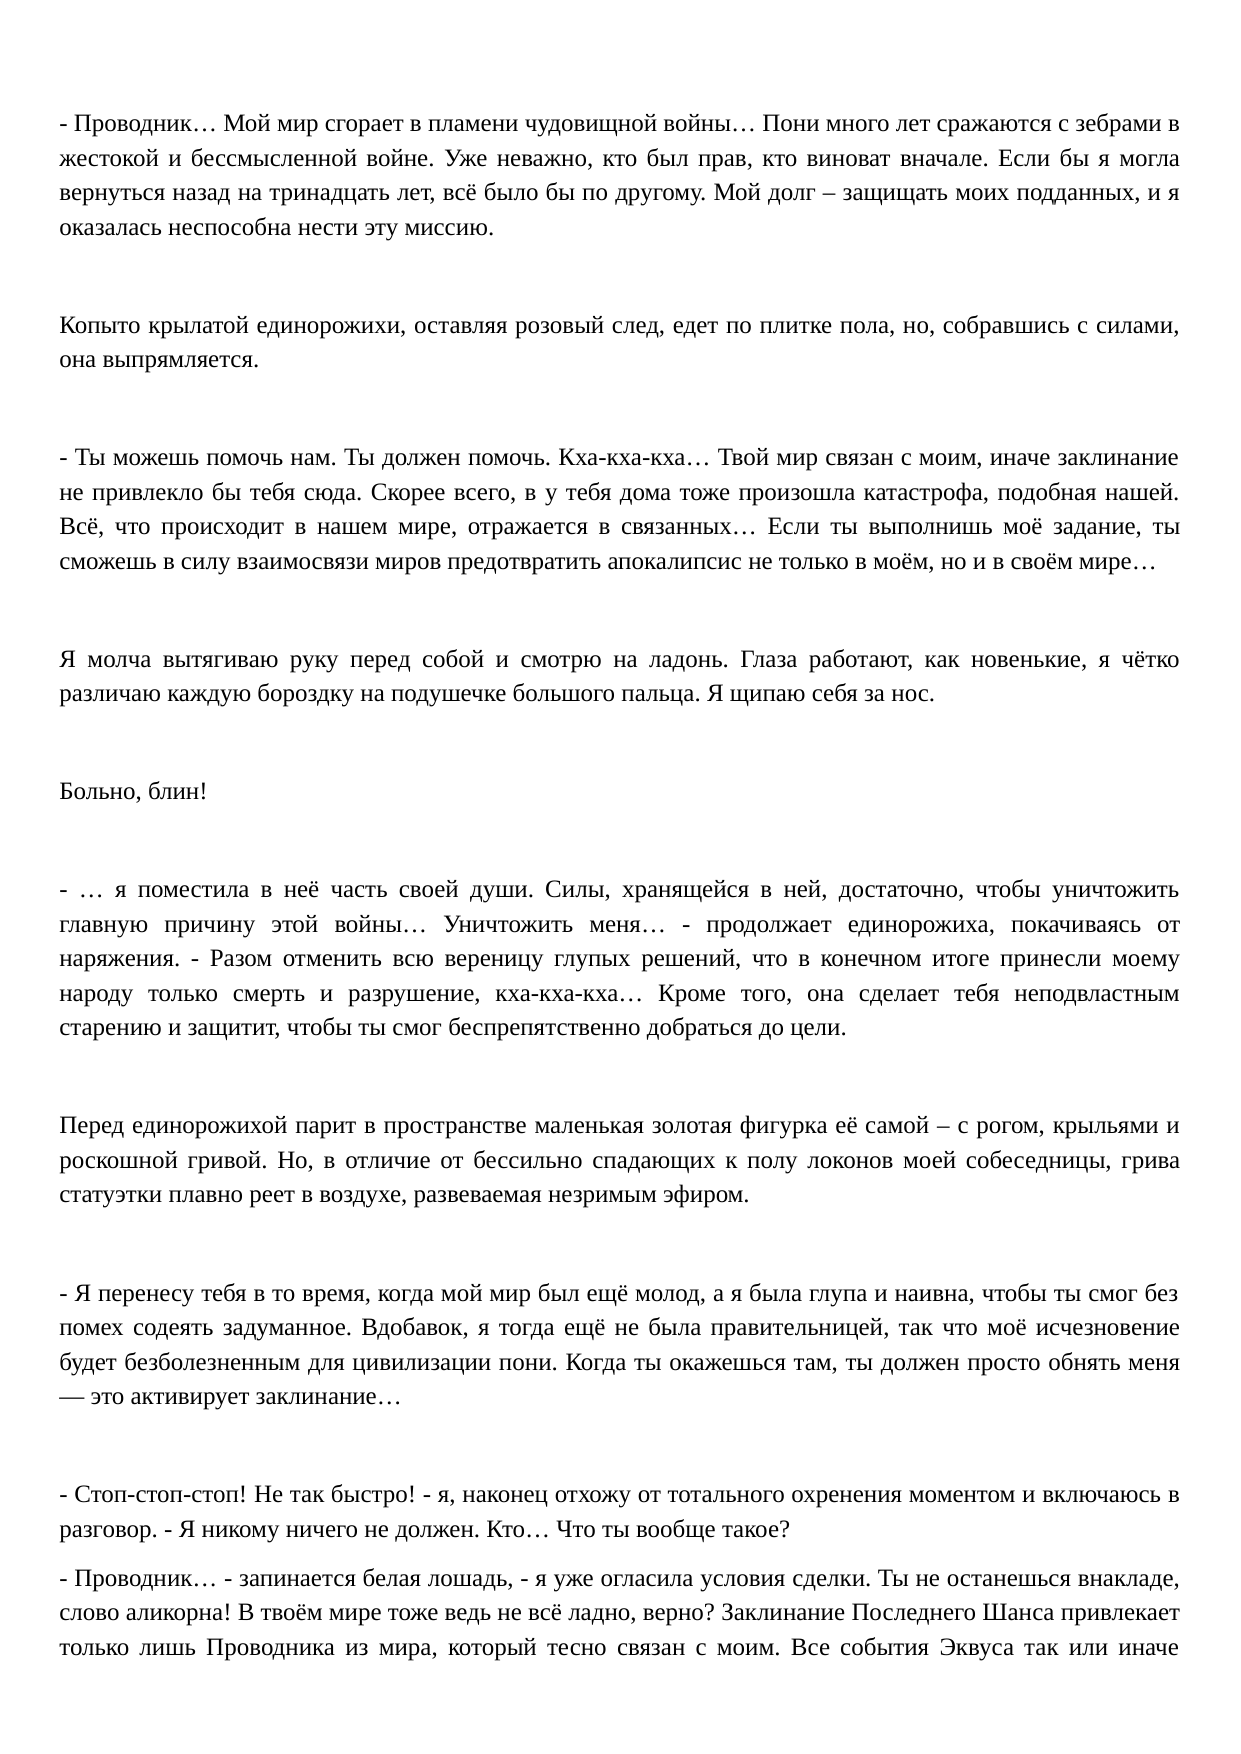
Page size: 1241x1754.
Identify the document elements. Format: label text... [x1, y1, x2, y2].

text Перед единорожихой парит в пространстве маленькая золотая фигурка её самой – с рогом, крыльями и роскошной гривой. Но, в отличие от бессильно спадающих к полу локонов моей собеседницы, грива статуэтки плавно реет в воздухе, развеваемая незримым эфиром. [59, 1111, 1181, 1208]
text - Проводник… - запинается белая лошадь, - я уже огласила условия сделки. Ты не останешься внакладе, слово аликорна! В твоём мире тоже ведь не всё ладно, верно? Заклинание Последнего Шанса привлекает только лишь Проводника из мира, который тесно связан с моим. Все события Эквуса так или иначе [59, 1563, 1181, 1661]
text Копыто крылатой единорожихи, оставляя розовый след, едет по плитке пола, но, собравшись с силами, она выпрямляется. [59, 310, 1181, 373]
text - … я поместила в неё часть своей души. Силы, хранящейся в ней, достаточно, чтобы уничтожить главную причину этой войны… Уничтожить меня… - продолжает единорожиха, покачиваясь от наряжения. - Разом отменить всю вереницу глупых решений, что в конечном итоге принесли моему народу только смерть и разрушение, кха-кха-кха… Кроме того, она сделает тебя неподвластным старению и защитит, чтобы ты смог беспрепятственно добраться до цели. [59, 874, 1181, 1041]
text Больно, блин! [59, 776, 1181, 805]
text - Я перенесу тебя в то время, когда мой мир был ещё молод, а я была глупа и наивна, чтобы ты смог без помех содеять задуманное. Вдобавок, я тогда ещё не была правительницей, так что моё исчезновение будет безболезненным для цивилизации пони. Когда ты окажешься там, ты должен просто обнять меня — это активирует заклинание… [59, 1278, 1181, 1410]
text - Проводник… Мой мир сгорает в пламени чудовищной войны… Пони много лет сражаются с зебрами в жестокой и бессмысленной войне. Уже неважно, кто был прав, кто виноват вначале. Если бы я могла вернуться назад на тринадцать лет, всё было бы по другому. Мой долг – защищать моих подданных, и я оказалась неспособна нести эту миссию. [59, 108, 1181, 240]
text Я молча вытягиваю руку перед собой и смотрю на ладонь. Глаза работают, как новенькие, я чётко различаю каждую бороздку на подушечке большого пальца. Я щипаю себя за нос. [59, 644, 1181, 707]
text - Стоп-стоп-стоп! Не так быстро! - я, наконец отхожу от тотального охренения моментом и включаюсь в разговор. - Я никому ничего не должен. Кто… Что ты вообще такое? [59, 1479, 1181, 1542]
text - Ты можешь помочь нам. Ты должен помочь. Кха-кха-кха… Твой мир связан с моим, иначе заклинание не привлекло бы тебя сюда. Скорее всего, в у тебя дома тоже произошла катастрофа, подобная нашей. Всё, что происходит в нашем мире, отражается в связанных… Если ты выполнишь моё задание, ты сможешь в силу взаимосвязи миров предотвратить апокалипсис не только в моём, но и в своём мире… [59, 442, 1181, 574]
